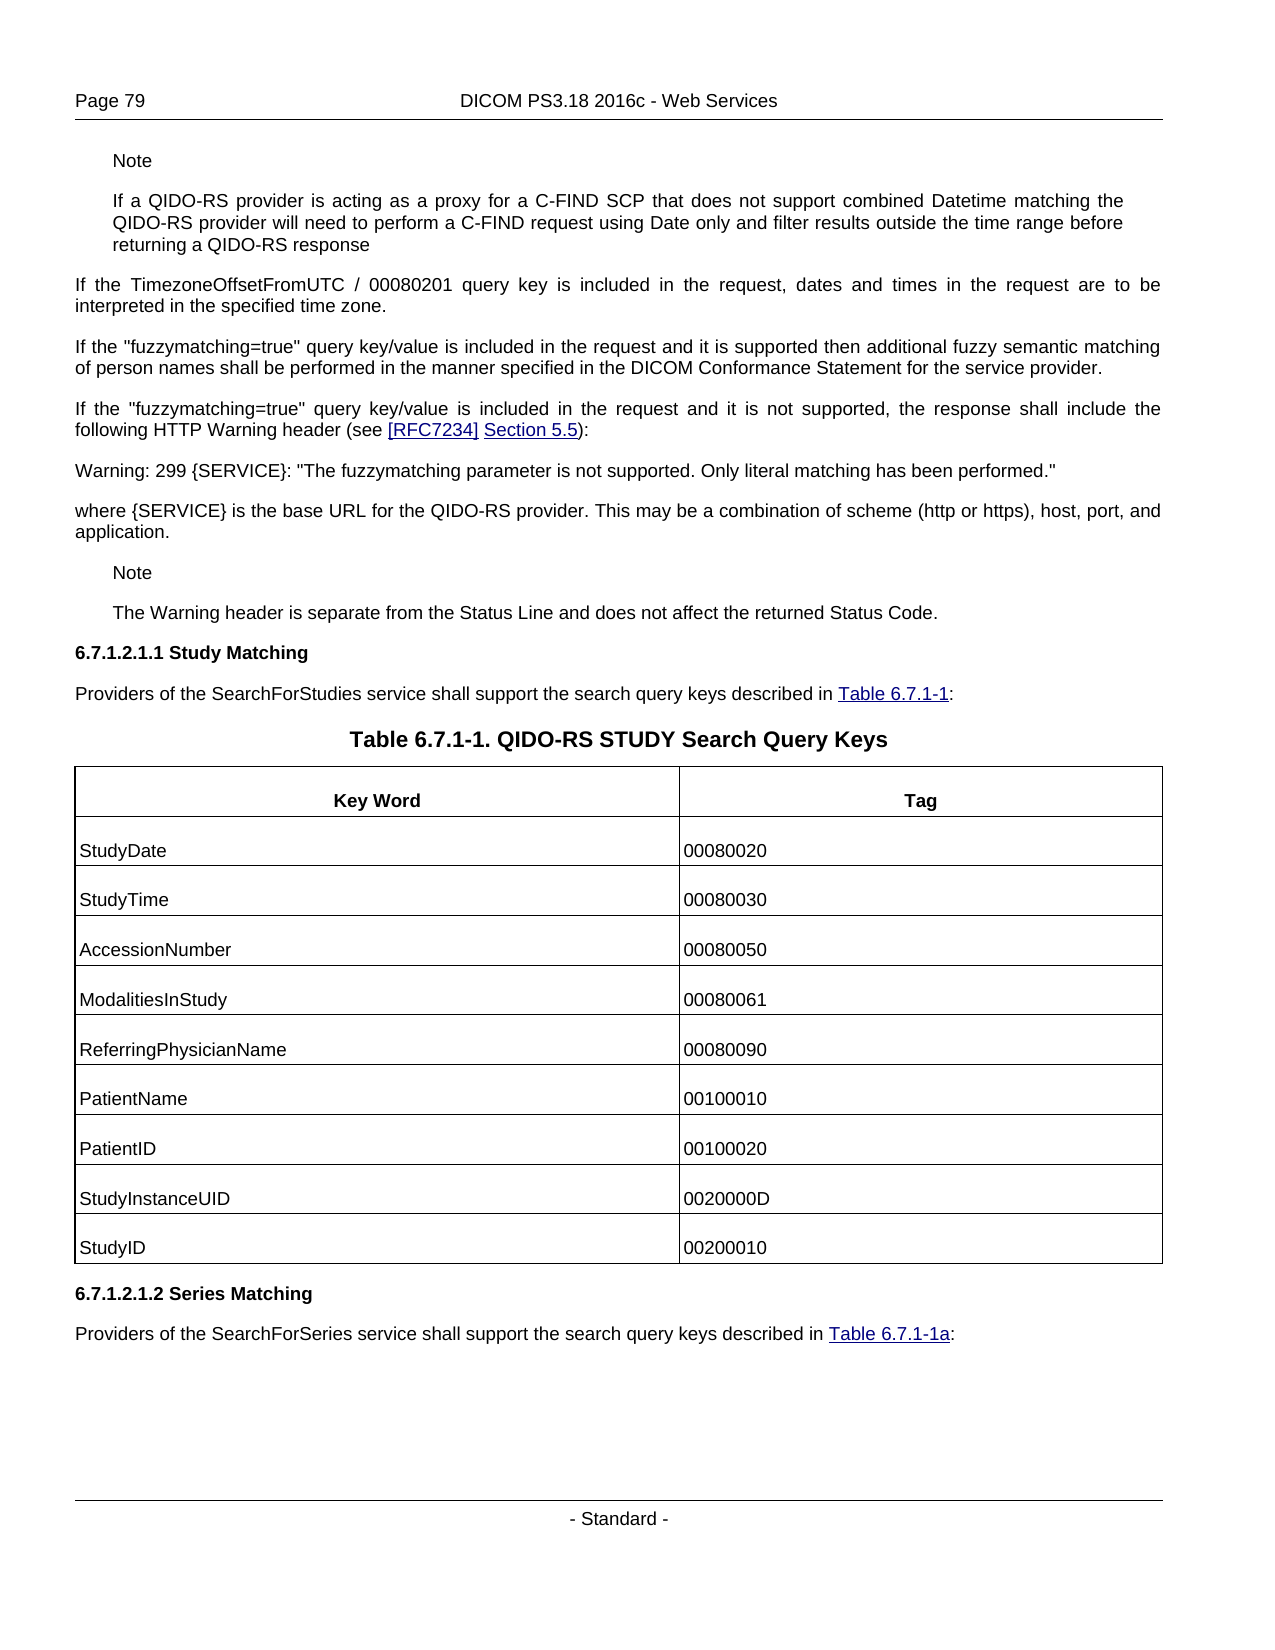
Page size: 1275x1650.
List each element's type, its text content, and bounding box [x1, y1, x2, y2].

table_cell AccessionNumber [76, 916, 679, 965]
table_cell PatientName [76, 1065, 679, 1114]
text If the "fuzzymatching=true" query key/value is included in the request and it is not supported, the response shall include the following HTTP Warning header (see [RFC7234] Section 5.5): [75, 397, 1162, 441]
table_header Tag [680, 767, 1162, 816]
text If the "fuzzymatching=true" query key/value is included in the request and it is supported then additional fuzzy semantic matching of person names shall be performed in the manner specified in the DICOM Conformance Statement for the service provider. [75, 336, 1162, 379]
text Note [112, 150, 1125, 172]
table_cell StudyDate [76, 817, 679, 865]
table_cell 00100010 [680, 1065, 1162, 1114]
table_cell PatientID [76, 1115, 679, 1163]
table_cell StudyTime [76, 866, 679, 915]
table_cell 00080020 [680, 817, 1162, 865]
table_cell ReferringPhysicianName [76, 1015, 679, 1064]
text The Warning header is separate from the Status Line and does not affect the returned Status Code. [112, 602, 1125, 623]
table_header Key Word [76, 767, 679, 816]
table_cell StudyID [76, 1214, 679, 1263]
text Note [112, 562, 1125, 583]
table_cell 00080050 [680, 916, 1162, 965]
table_cell 00200010 [680, 1214, 1162, 1263]
text Providers of the SearchForSeries service shall support the search query keys described in Table 6.7.1-1a: [75, 1323, 1162, 1344]
text Table 6.7.1-1. QIDO-RS STUDY Search Query Keys [75, 727, 1162, 752]
text Warning: 299 {SERVICE}: "The fuzzymatching parameter is not supported. Only literal matching has been performed." [75, 459, 1162, 481]
table_cell StudyInstanceUID [76, 1165, 679, 1213]
table_cell 00080061 [680, 966, 1162, 1014]
text If a QIDO-RS provider is acting as a proxy for a C-FIND SCP that does not support combined Datetime matching the QIDO-RS provider will need to perform a C-FIND request using Date only and filter results outside the time range before returning a QIDO-RS response [112, 190, 1125, 255]
text where {SERVICE} is the base URL for the QIDO-RS provider. This may be a combination of scheme (http or https), host, port, and application. [75, 500, 1162, 543]
table_cell 00080030 [680, 866, 1162, 915]
table_cell 00100020 [680, 1115, 1162, 1163]
text If the TimezoneOffsetFromUTC / 00080201 query key is included in the request, dates and times in the request are to be interpreted in the specified time zone. [75, 274, 1162, 317]
table_cell 0020000D [680, 1165, 1162, 1213]
table_cell 00080090 [680, 1015, 1162, 1064]
text Providers of the SearchForStudies service shall support the search query keys described in Table 6.7.1-1: [75, 682, 1162, 704]
text 6.7.1.2.1.1 Study Matching [75, 642, 1162, 664]
table_cell ModalitiesInStudy [76, 966, 679, 1014]
text 6.7.1.2.1.2 Series Matching [75, 1283, 1162, 1304]
